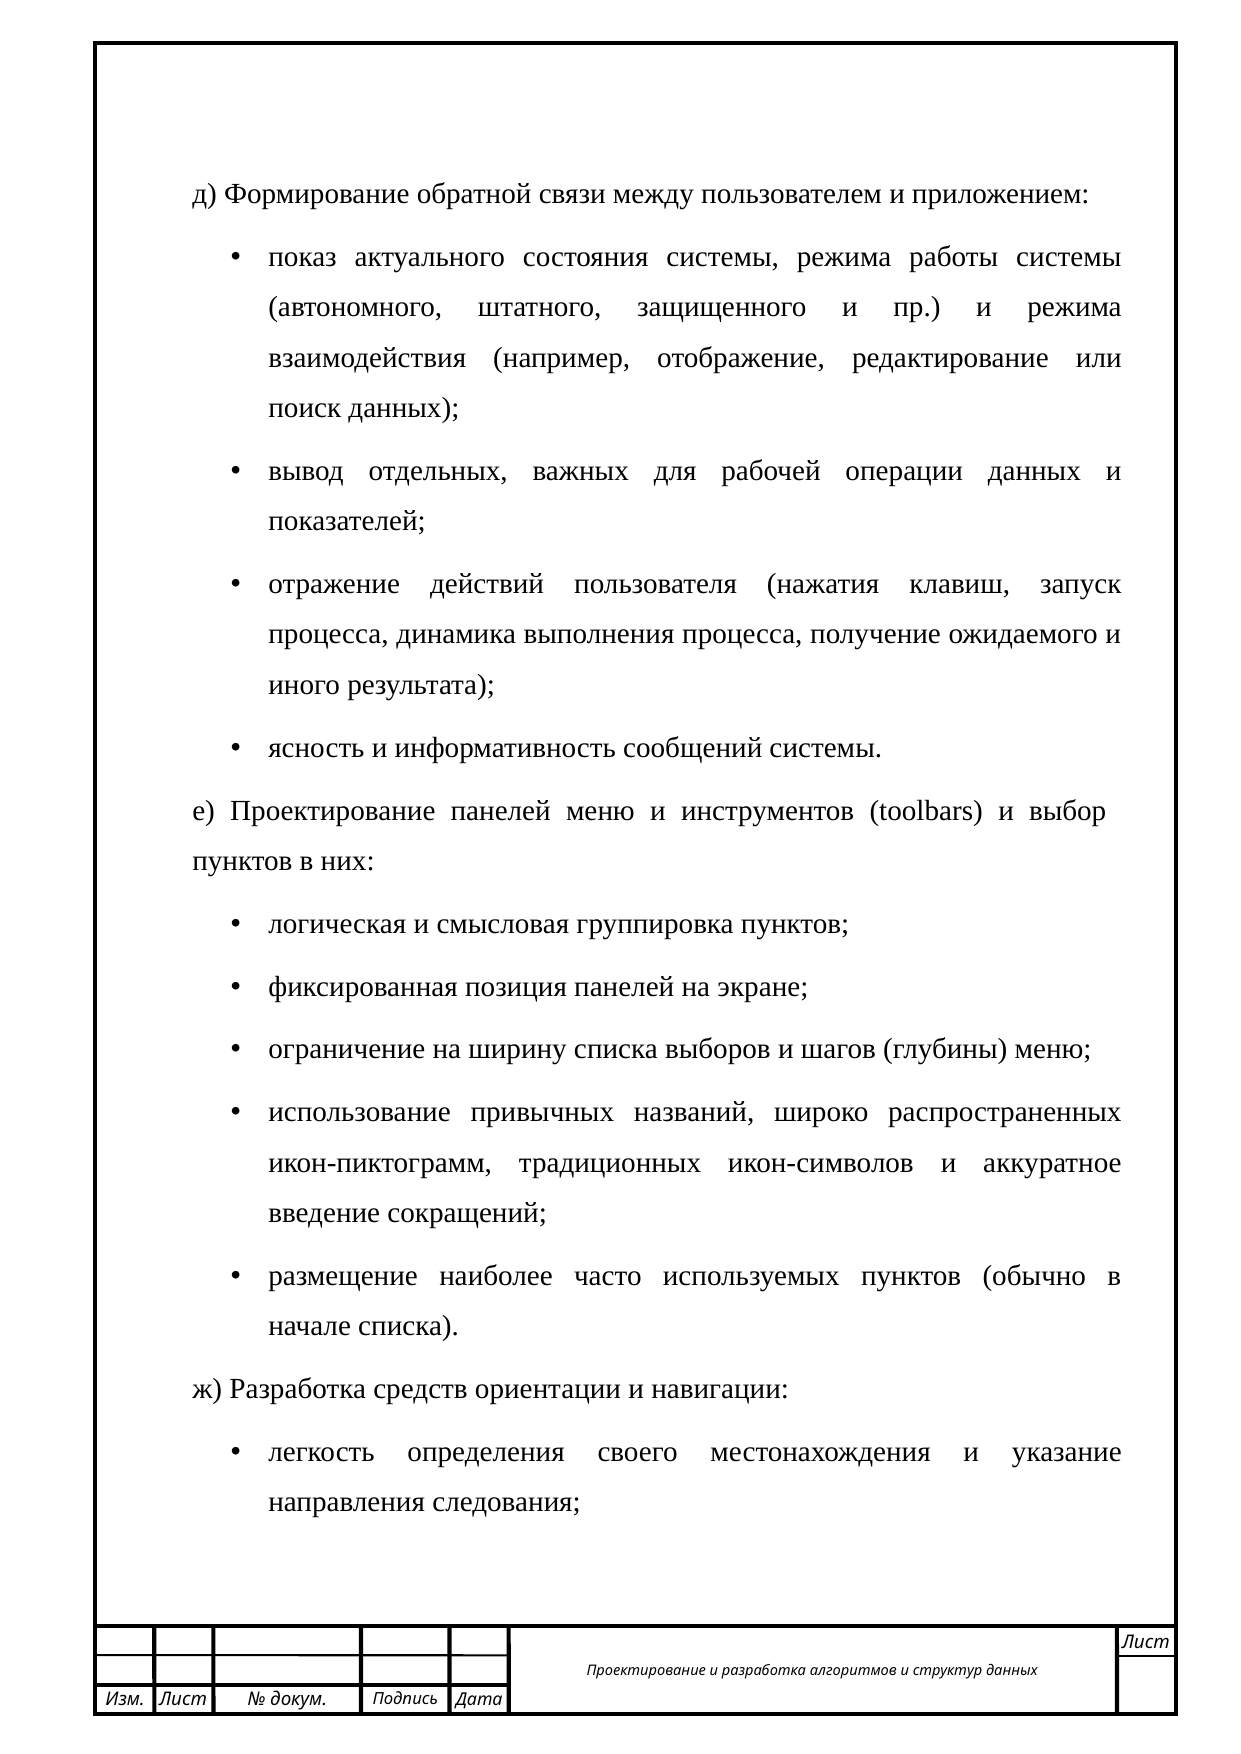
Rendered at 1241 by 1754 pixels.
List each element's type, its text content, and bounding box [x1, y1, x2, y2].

list фиксированная позиция панелей на экране; [231, 969, 1122, 1002]
list ограничение на ширину списка выборов и шагов (глубины) меню; [231, 1032, 1122, 1065]
text е) Проектирование панелей меню и инструментов (toolbars) и выбор пунктов в них: [118, 793, 1122, 877]
list вывод отдельных, важных для рабочей операции данных и показателей; [231, 453, 1122, 537]
list легкость определения своего местонахождения и указание направления следования; [231, 1434, 1122, 1518]
list ясность и информативность сообщений системы. [231, 730, 1122, 763]
list использование привычных названий, широко распространенных икон-пиктограмм, традиционных икон-символов и аккуратное введение сокращений; [231, 1094, 1122, 1229]
list размещение наиболее часто используемых пунктов (обычно в начале списка). [231, 1258, 1122, 1342]
list показ актуального состояния системы, режима работы системы (автономного, штатного, защищенного и пр.) и режима взаимодействия (например, отображение, редактирование или поиск данных); [231, 239, 1122, 424]
list логическая и смысловая группировка пунктов; [231, 906, 1122, 939]
list отражение действий пользователя (нажатия клавиш, запуск процесса, динамика выполнения процесса, получение ожидаемого и иного результата); [231, 566, 1122, 701]
text д) Формирование обратной связи между пользователем и приложением: [118, 176, 1122, 210]
text ж) Разработка средств ориентации и навигации: [118, 1371, 1122, 1405]
